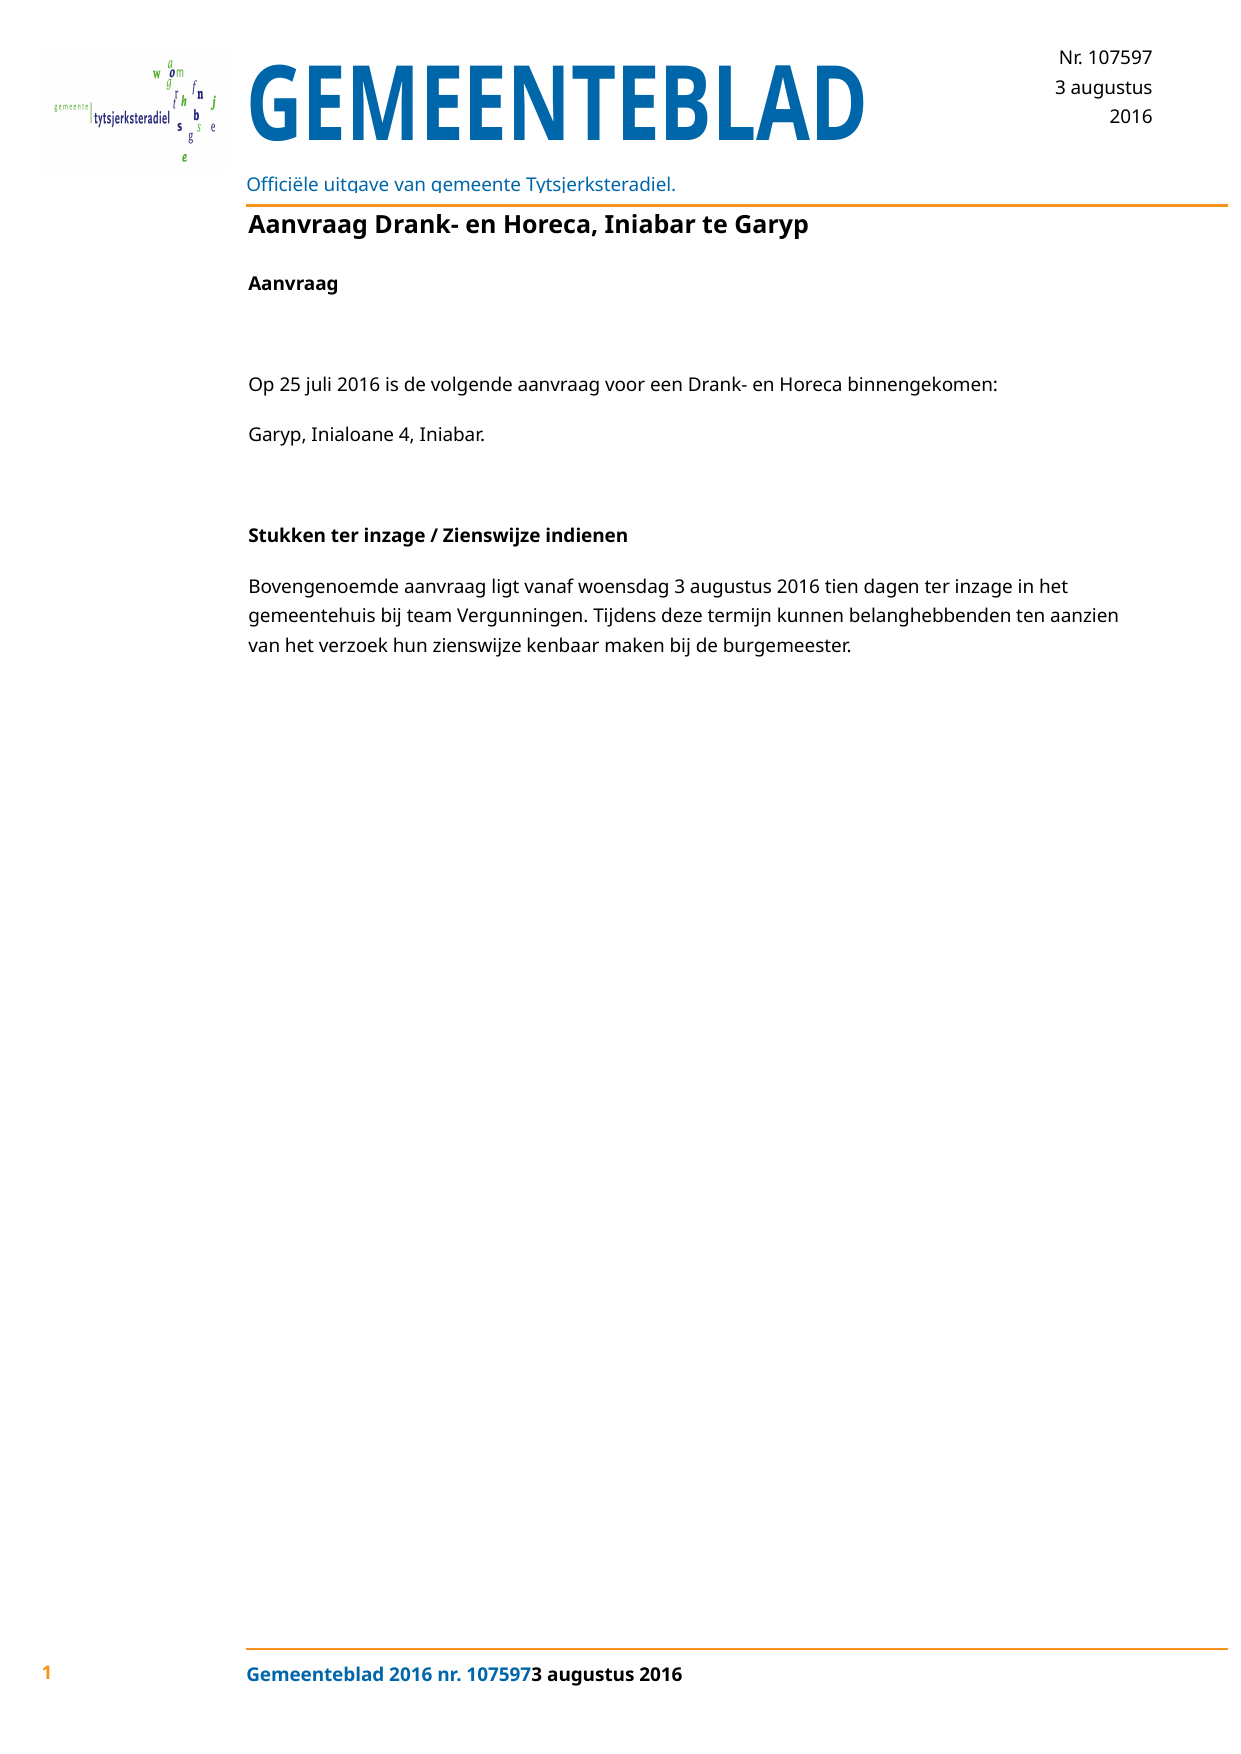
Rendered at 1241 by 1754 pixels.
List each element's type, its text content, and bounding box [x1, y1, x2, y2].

text Aanvraag [248, 270, 1152, 296]
text Bovengenoemde aanvraag ligt vanaf woensdag 3 augustus 2016 tien dagen ter inzage in het gemeentehuis bij team Vergunningen. Tijdens deze termijn kunnen belanghebbenden ten aanzien van het verzoek hun zienswijze kenbaar maken bij de burge­meester. [248, 573, 1152, 658]
text Stukken ter inzage / Zienswijze indienen [248, 522, 1152, 548]
text Garyp, Inialoane 4, Iniabar. [248, 422, 1152, 447]
picture [41, 47, 231, 172]
text Op 25 juli 2016 is de volgende aanvraag voor een Drank- en Horeca binnengekomen: [248, 371, 1152, 397]
text Aanvraag Drank- en Horeca, Iniabar te Garyp [248, 207, 1152, 241]
